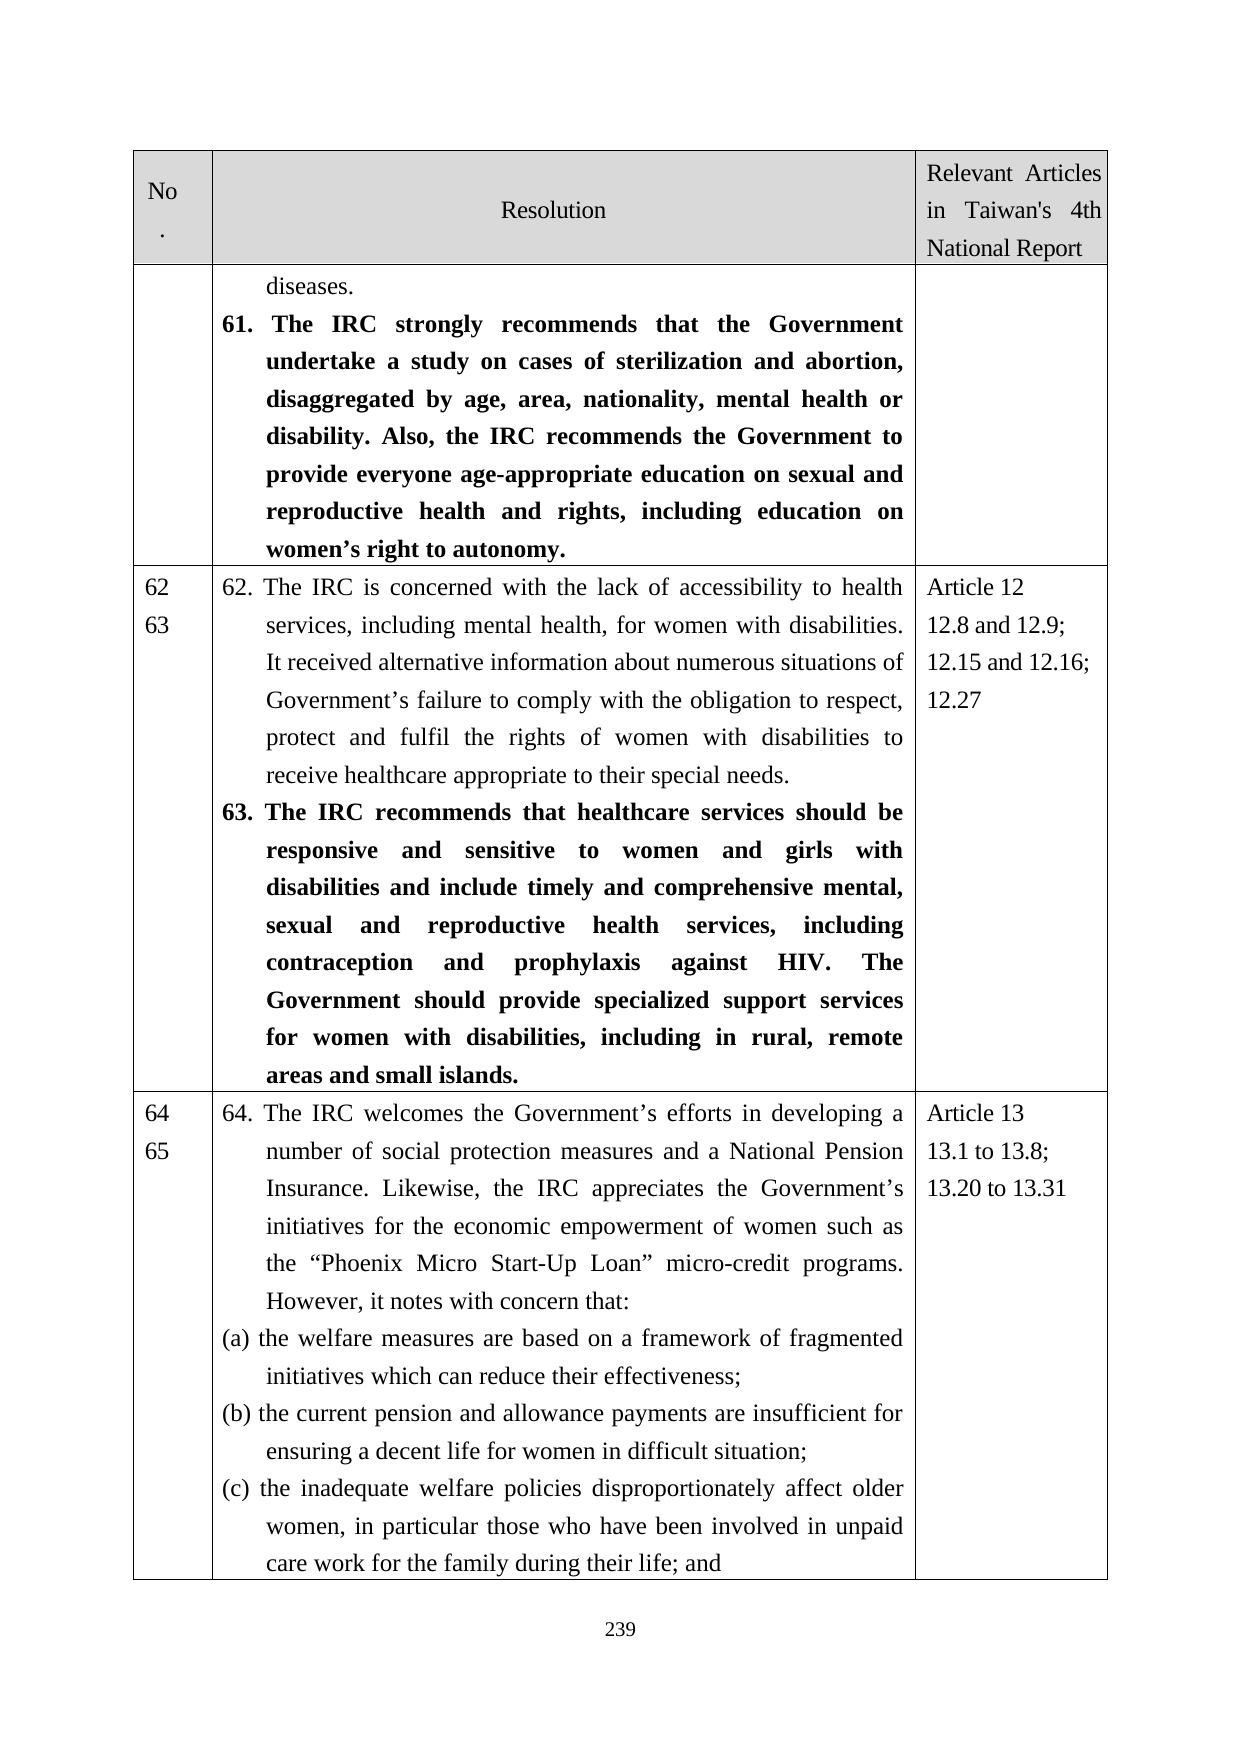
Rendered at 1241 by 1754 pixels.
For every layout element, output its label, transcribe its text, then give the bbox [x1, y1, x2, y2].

table_cell 64 65 [134, 1092, 212, 1579]
table_header Relevant Articles in Taiwan's 4th National Report [916, 151, 1107, 263]
table_cell 64. The IRC welcomes the Government’s efforts in developing a number of social protection measures and a National Pension Insurance. Likewise, the IRC appreciates the Government’s initiatives for the economic empowerment of women such as the “Phoenix Micro Start-Up Loan” micro-credit programs. However, it notes with concern that: (a) the welfare measures are based on a framework of fragmented initiatives which can reduce their effectiveness; (b) the current pension and allowance payments are insufficient for ensuring a decent life for women in difficult situation; (c) the inadequate welfare policies disproportionately affect older women, in particular those who have been involved in unpaid care work for the family during their life; and [213, 1092, 915, 1579]
table_cell [134, 265, 212, 564]
table_cell 62 63 [134, 566, 212, 1091]
table_cell 62. The IRC is concerned with the lack of accessibility to health services, including mental health, for women with disabilities. It received alternative information about numerous situations of Government’s failure to comply with the obligation to respect, protect and fulfil the rights of women with disabilities to receive healthcare appropriate to their special needs. 63. The IRC recommends that healthcare services should be responsive and sensitive to women and girls with disabilities and include timely and comprehensive mental, sexual and reproductive health services, including contraception and prophylaxis against HIV. The Government should provide specialized support services for women with disabilities, including in rural, remote areas and small islands. [213, 566, 915, 1091]
table_cell Article 13 13.1 to 13.8; 13.20 to 13.31 [916, 1092, 1107, 1579]
table_cell Article 12 12.8 and 12.9; 12.15 and 12.16; 12.27 [916, 566, 1107, 1091]
table_header No. [134, 151, 212, 263]
table_header Resolution [213, 151, 915, 263]
table_cell diseases. 61. The IRC strongly recommends that the Government undertake a study on cases of sterilization and abortion, disaggregated by age, area, nationality, mental health or disability. Also, the IRC recommends the Government to provide everyone age-appropriate education on sexual and reproductive health and rights, including education on women’s right to autonomy. [213, 265, 915, 564]
table_cell [916, 265, 1107, 564]
